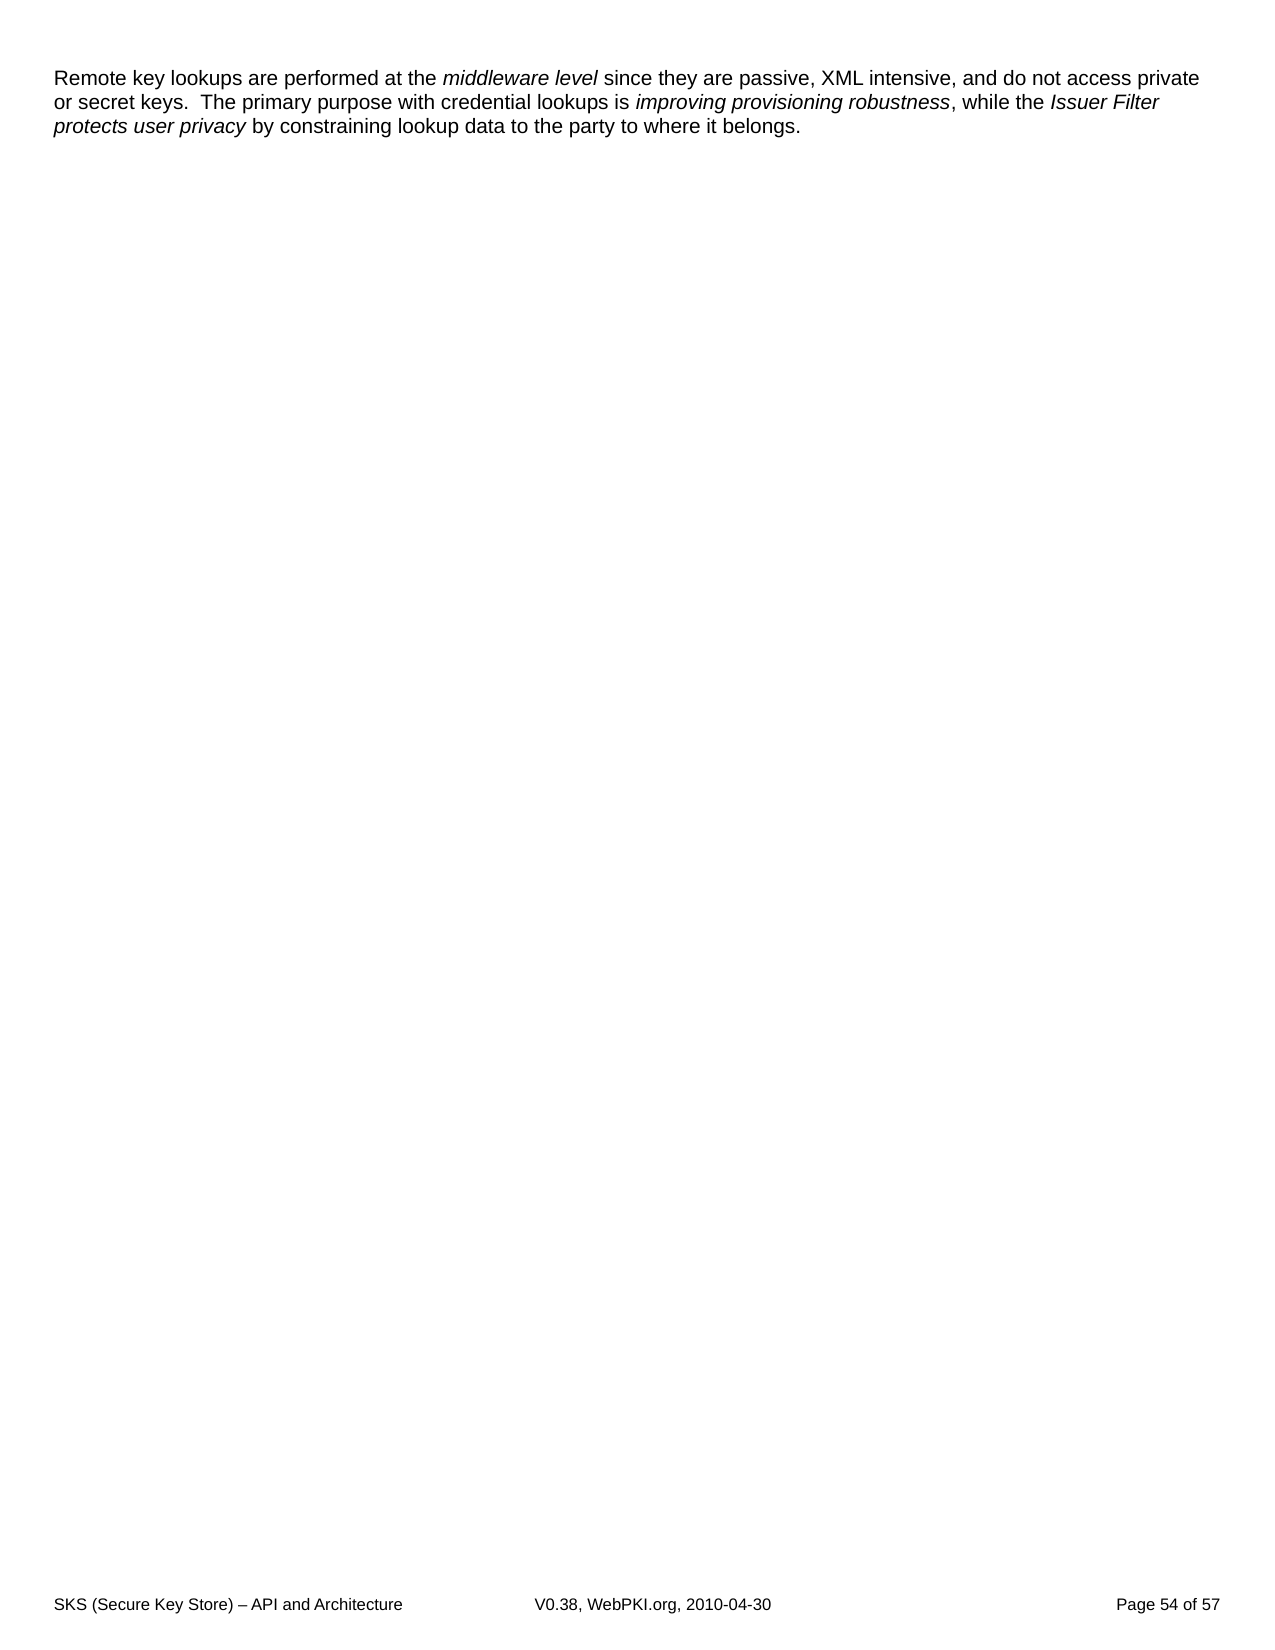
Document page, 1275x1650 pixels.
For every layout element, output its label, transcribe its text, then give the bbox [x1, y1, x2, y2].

text Remote key lookups are performed at the middleware level since they are passive, XML intensive, and do not access private or secret keys. The primary purpose with credential lookups is improving provisioning robustness, while the Issuer Filter protects user privacy by constraining lookup data to the party to where it belongs. [54, 66, 1221, 138]
